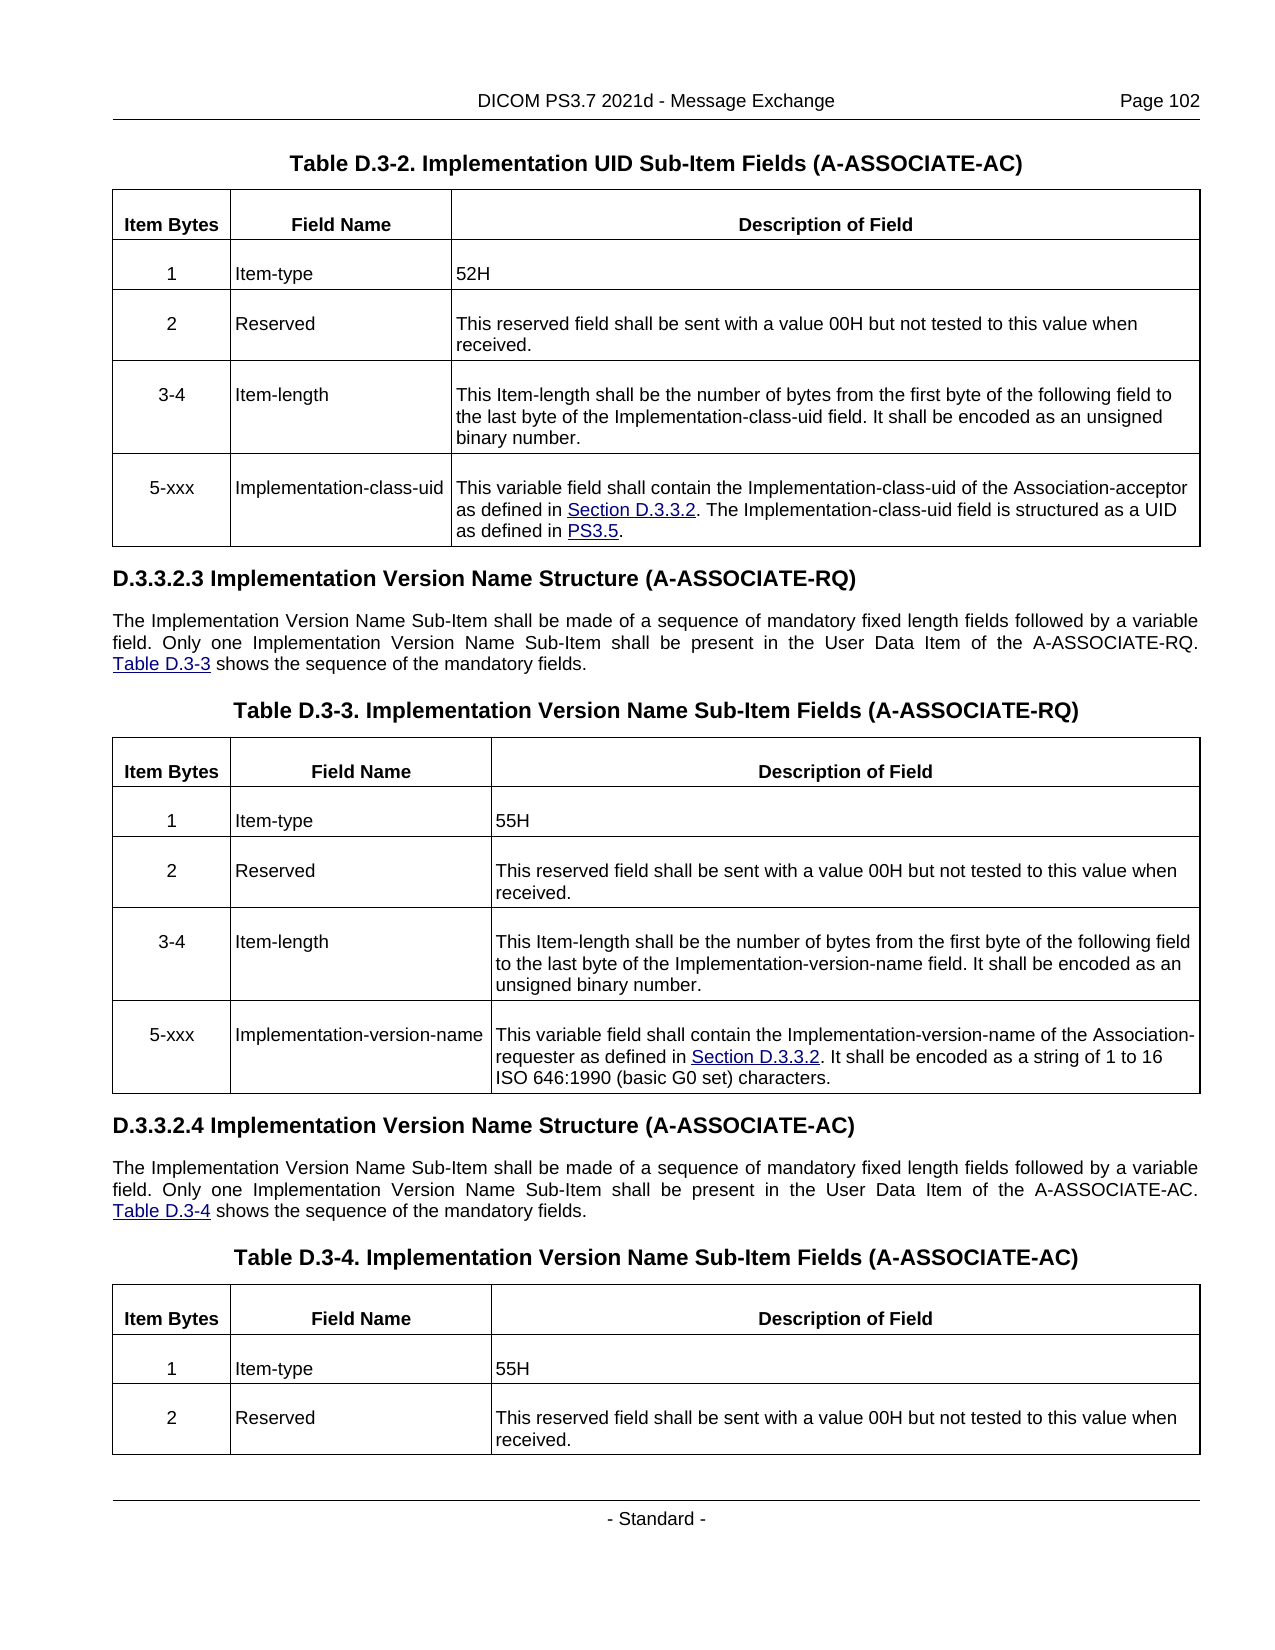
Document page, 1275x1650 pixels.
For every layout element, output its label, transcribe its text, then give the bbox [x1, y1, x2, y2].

table_cell 2 [113, 290, 230, 360]
table_cell 5-xxx [113, 454, 230, 546]
table_cell 2 [113, 837, 230, 907]
table_header Field Name [231, 738, 491, 786]
table_cell Item-type [231, 787, 491, 836]
table_cell 55H [492, 1335, 1199, 1383]
table_header Field Name [231, 1285, 491, 1333]
table_cell Item-length [231, 908, 491, 1000]
table_header Description of Field [452, 190, 1199, 239]
table_cell Item-type [231, 1335, 491, 1383]
table_cell Reserved [231, 1384, 491, 1454]
table_cell This Item-length shall be the number of bytes from the first byte of the following field to the last byte of the Implementation-class-uid field. It shall be encoded as an unsigned binary number. [452, 361, 1199, 453]
table_cell This reserved field shall be sent with a value 00H but not tested to this value when received. [492, 837, 1199, 907]
table_cell 5-xxx [113, 1001, 230, 1093]
table_cell This reserved field shall be sent with a value 00H but not tested to this value when received. [452, 290, 1199, 360]
table_cell This Item-length shall be the number of bytes from the first byte of the following field to the last byte of the Implementation-version-name field. It shall be encoded as an unsigned binary number. [492, 908, 1199, 1000]
text D.3.3.2.4 Implementation Version Name Structure (A-ASSOCIATE-AC) [112, 1113, 1200, 1138]
table_cell Reserved [231, 837, 491, 907]
table_cell 1 [113, 787, 230, 836]
table_header Item Bytes [113, 1285, 230, 1333]
text Table D.3-3. Implementation Version Name Sub-Item Fields (A-ASSOCIATE-RQ) [112, 697, 1200, 723]
table_cell This variable field shall contain the Implementation-class-uid of the Association-acceptor as defined in Section D.3.3.2. The Implementation-class-uid field is structured as a UID as defined in PS3.5. [452, 454, 1199, 546]
text D.3.3.2.3 Implementation Version Name Structure (A-ASSOCIATE-RQ) [112, 565, 1200, 591]
table_cell 1 [113, 240, 230, 289]
table_cell Item-length [231, 361, 451, 453]
table_cell Implementation-class-uid [231, 454, 451, 546]
table_cell Item-type [231, 240, 451, 289]
table_cell 3-4 [113, 361, 230, 453]
table_header Field Name [231, 190, 451, 239]
table_cell This variable field shall contain the Implementation-version-name of the Association-requester as defined in Section D.3.3.2. It shall be encoded as a string of 1 to 16 ISO 646:1990 (basic G0 set) characters. [492, 1001, 1199, 1093]
table_cell 1 [113, 1335, 230, 1383]
table_header Item Bytes [113, 190, 230, 239]
table_cell 3-4 [113, 908, 230, 1000]
table_cell 52H [452, 240, 1199, 289]
table_cell Implementation-version-name [231, 1001, 491, 1093]
table_header Item Bytes [113, 738, 230, 786]
table_header Description of Field [492, 738, 1199, 786]
text Table D.3-4. Implementation Version Name Sub-Item Fields (A-ASSOCIATE-AC) [112, 1244, 1200, 1270]
text The Implementation Version Name Sub-Item shall be made of a sequence of mandatory fixed length fields followed by a variable field. Only one Implementation Version Name Sub-Item shall be present in the User Data Item of the A-ASSOCIATE-AC. Table D.3-4 shows the sequence of the mandatory fields. [112, 1157, 1200, 1222]
table_cell Reserved [231, 290, 451, 360]
text The Implementation Version Name Sub-Item shall be made of a sequence of mandatory fixed length fields followed by a variable field. Only one Implementation Version Name Sub-Item shall be present in the User Data Item of the A-ASSOCIATE-RQ. Table D.3-3 shows the sequence of the mandatory fields. [112, 610, 1200, 675]
table_cell 55H [492, 787, 1199, 836]
text Table D.3-2. Implementation UID Sub-Item Fields (A-ASSOCIATE-AC) [112, 150, 1200, 176]
table_header Description of Field [492, 1285, 1199, 1333]
table_cell 2 [113, 1384, 230, 1454]
table_cell This reserved field shall be sent with a value 00H but not tested to this value when received. [492, 1384, 1199, 1454]
